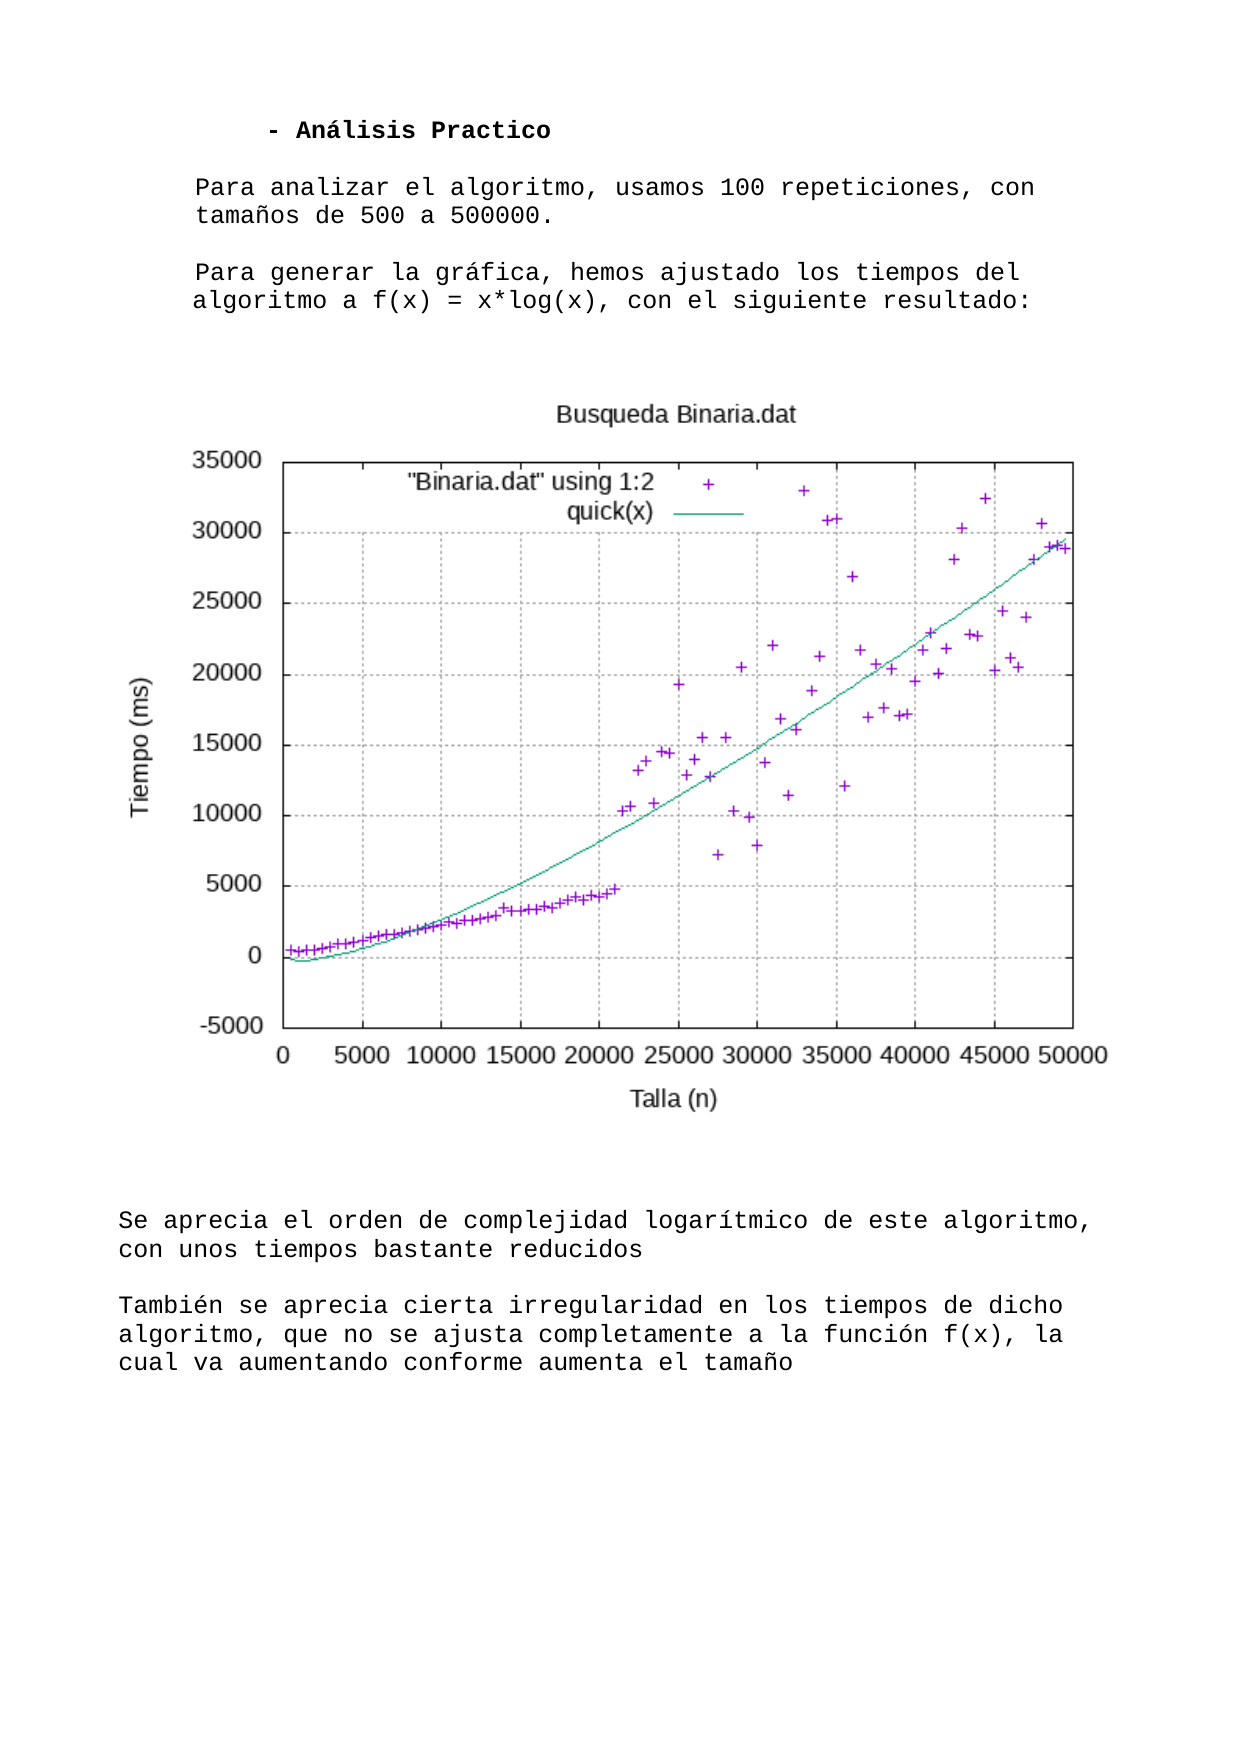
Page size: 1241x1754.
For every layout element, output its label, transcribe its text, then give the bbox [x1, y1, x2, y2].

text - Análisis Practico [266, 118, 1123, 146]
text Para generar la gráfica, hemos ajustado los tiempos del algoritmo a f(x) = x*log(x), con el siguiente resultado: [118, 260, 1123, 316]
text Para analizar el algoritmo, usamos 100 repeticiones, con tamaños de 500 a 500000. [195, 175, 1123, 231]
text También se aprecia cierta irregularidad en los tiempos de dicho algoritmo, que no se ajusta completamente a la función f(x), la cual va aumentando conforme aumenta el tamaño [118, 1293, 1123, 1378]
text Se aprecia el orden de complejidad logarítmico de este algoritmo, con unos tiempos bastante reducidos [118, 1208, 1123, 1265]
picture [120, 373, 1121, 1123]
